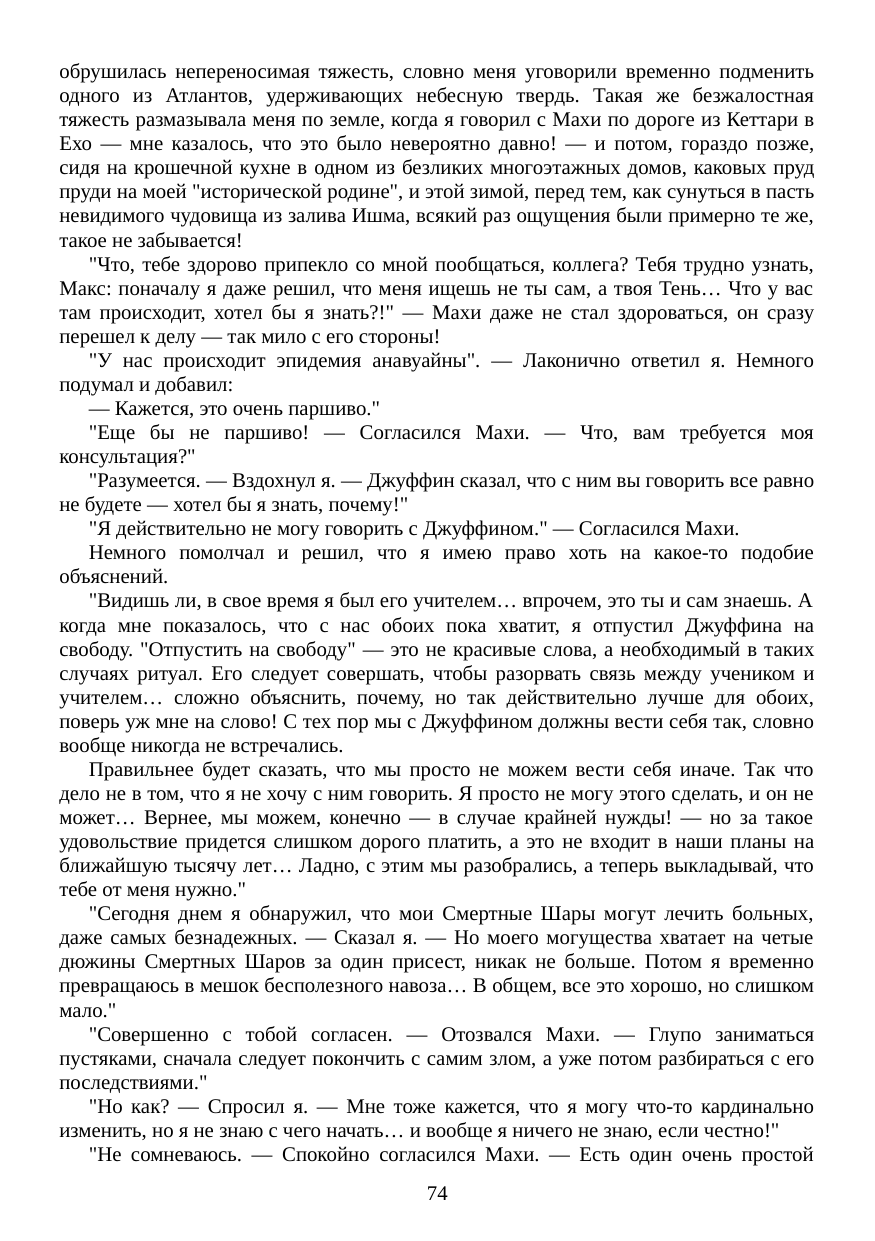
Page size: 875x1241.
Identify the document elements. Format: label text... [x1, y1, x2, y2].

text "Еще бы не паршиво! — Согласился Махи. — Что, вам требуется моя консультация?" [59, 420, 815, 468]
text Правильнее будет сказать, что мы просто не можем вести себя иначе. Так что дело не в том, что я не хочу с ним говорить. Я просто не могу этого сделать, и он не может… Вернее, мы можем, конечно — в случае крайней нужды! — но за такое удовольствие придется слишком дорого платить, а это не входит в наши планы на ближайшую тысячу лет… Ладно, с этим мы разобрались, а теперь выкладывай, что тебе от меня нужно." [59, 757, 815, 901]
text "Я действительно не могу говорить с Джуффином." — Согласился Махи. [59, 516, 815, 540]
text "Разумеется. — Вздохнул я. — Джуффин сказал, что с ним вы говорить все равно не будете — хотел бы я знать, почему!" [59, 468, 815, 516]
text "Что, тебе здорово припекло со мной пообщаться, коллега? Тебя трудно узнать, Макс: поначалу я даже решил, что меня ищешь не ты сам, а твоя Тень… Что у вас там происходит, хотел бы я знать?!" — Махи даже не стал здороваться, он сразу перешел к делу — так мило с его стороны! [59, 252, 815, 348]
text "У нас происходит эпидемия анавуайны". — Лаконично ответил я. Немного подумал и добавил: [59, 348, 815, 396]
text "Не сомневаюсь. — Спокойно согласился Махи. — Есть один очень простой [59, 1142, 815, 1166]
text "Видишь ли, в свое время я был его учителем… впрочем, это ты и сам знаешь. А когда мне показалось, что с нас обоих пока хватит, я отпустил Джуффина на свободу. "Отпустить на свободу" — это не красивые слова, а необходимый в таких случаях ритуал. Его следует совершать, чтобы разорвать связь между учеником и учителем… сложно объяснить, почему, но так действительно лучше для обоих, поверь уж мне на слово! С тех пор мы с Джуффином должны вести себя так, словно вообще никогда не встречались. [59, 588, 815, 757]
text "Но как? — Спросил я. — Мне тоже кажется, что я могу что-то кардинально изменить, но я не знаю с чего начать… и вообще я ничего не знаю, если честно!" [59, 1094, 815, 1142]
text "Сегодня днем я обнаружил, что мои Смертные Шары могут лечить больных, даже самых безнадежных. — Сказал я. — Но моего могущества хватает на четые дюжины Смертных Шаров за один присест, никак не больше. Потом я временно превращаюсь в мешок бесполезного навоза… В общем, все это хорошо, но слишком мало." [59, 901, 815, 1022]
text Немного помолчал и решил, что я имею право хоть на какое-то подобие объяснений. [59, 540, 815, 588]
text — Кажется, это очень паршиво." [59, 396, 815, 420]
text обрушилась непереносимая тяжесть, словно меня уговорили временно подменить одного из Атлантов, удерживающих небесную твердь. Такая же безжалостная тяжесть размазывала меня по земле, когда я говорил с Махи по дороге из Кеттари в Ехо — мне казалось, что это было невероятно давно! — и потом, гораздо позже, сидя на крошечной кухне в одном из безликих многоэтажных домов, каковых пруд пруди на моей "исторической родине", и этой зимой, перед тем, как сунуться в пасть невидимого чудовища из залива Ишма, всякий раз ощущения были примерно те же, такое не забывается! [59, 59, 815, 252]
text "Совершенно с тобой согласен. — Отозвался Махи. — Глупо заниматься пустяками, сначала следует покончить с самим злом, а уже потом разбираться с его последствиями." [59, 1022, 815, 1094]
